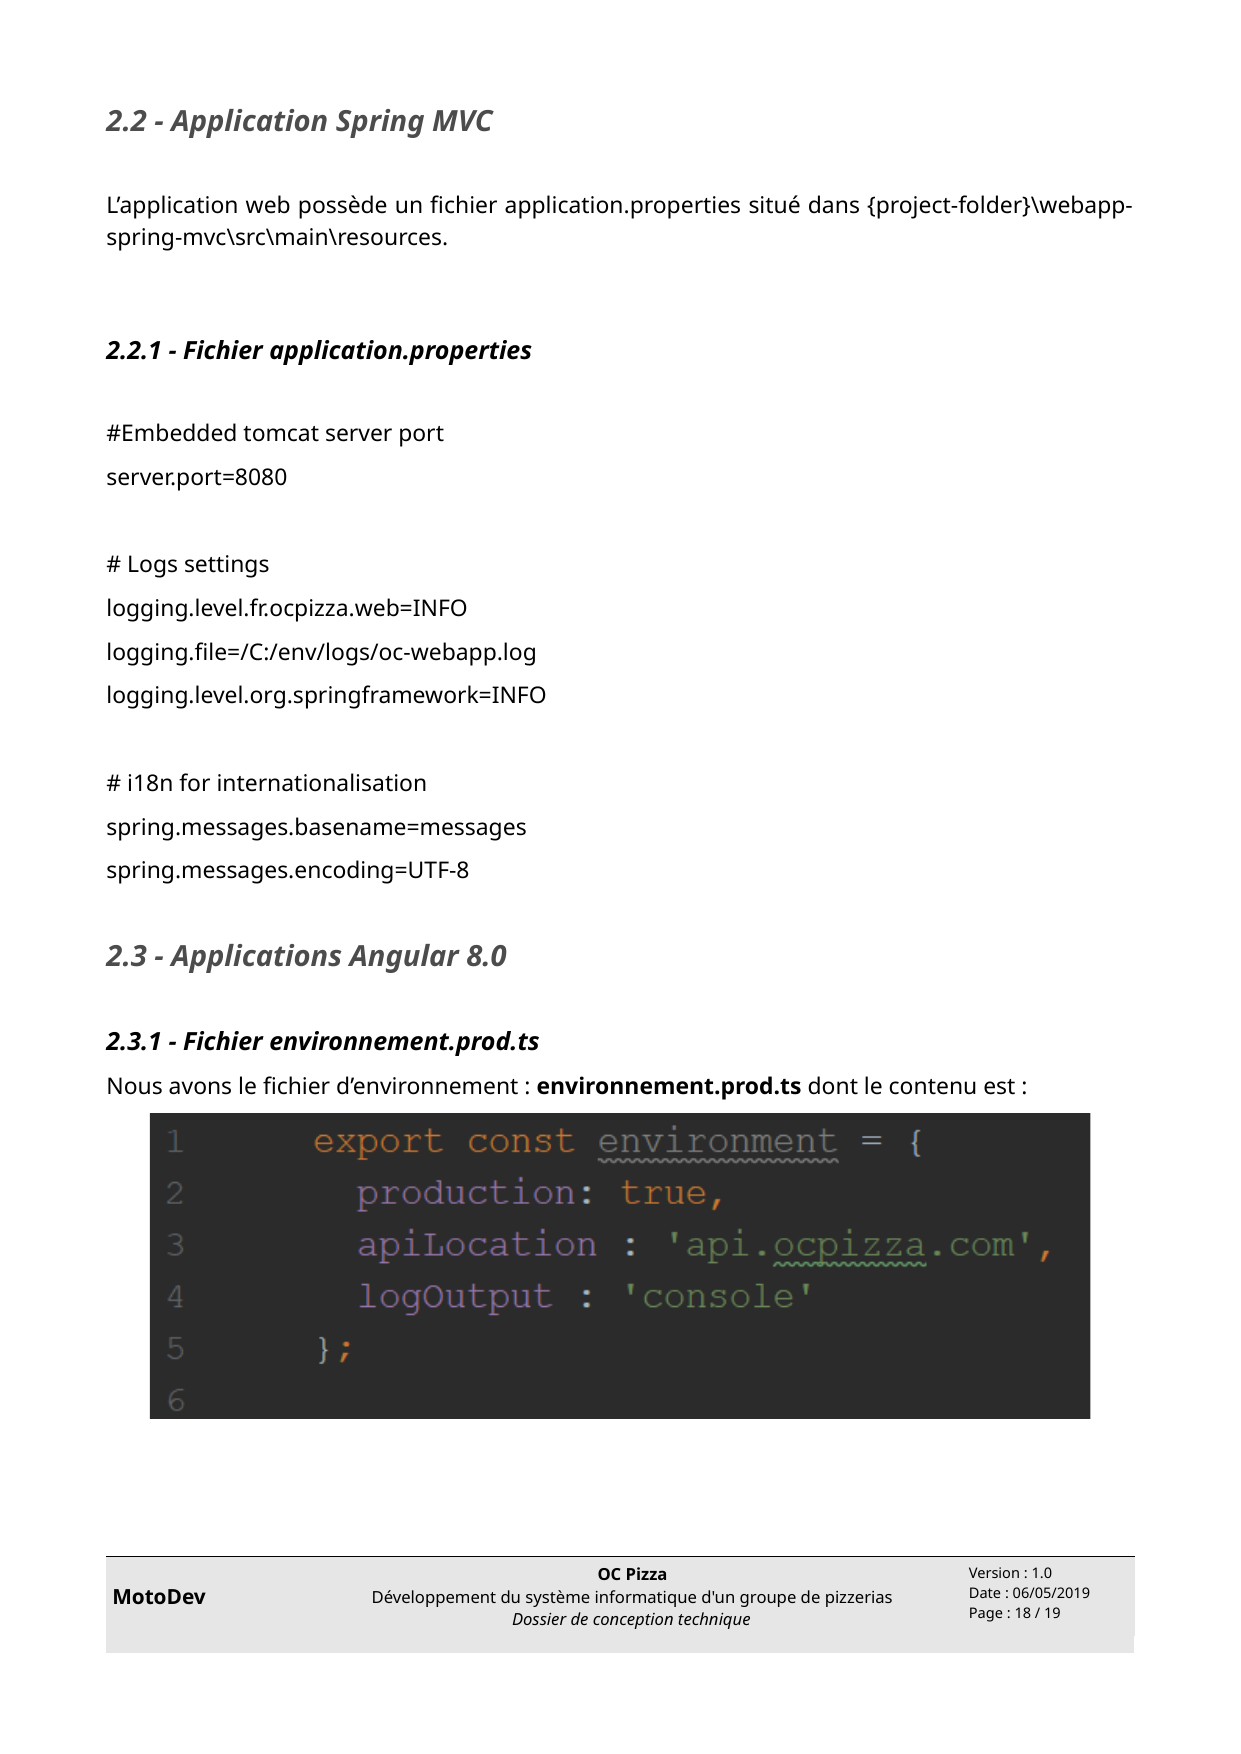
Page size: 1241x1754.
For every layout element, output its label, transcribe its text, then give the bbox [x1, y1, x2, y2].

text spring.messages.encoding=UTF-8 [106, 854, 1134, 886]
subtitle Applications Angular 8.0 [106, 935, 1134, 974]
subtitle Fichier application.properties [106, 333, 1134, 367]
text logging.level.org.springframework=INFO [106, 679, 1134, 711]
text spring.messages.basename=messages [106, 811, 1134, 842]
text # Logs settings [106, 548, 1134, 579]
picture [149, 1113, 1091, 1419]
text Nous avons le fichier d’environnement : environnement.prod.ts dont le contenu est : [106, 1070, 1134, 1101]
subtitle L’application web possède un fichier application.properties situé dans {project-folder}\webapp-spring-mvc\src\main\resources. [106, 189, 1134, 252]
text logging.file=/C:/env/logs/oc-webapp.log [106, 636, 1134, 667]
text # i18n for internationalisation [106, 767, 1134, 798]
subtitle Fichier environnement.prod.ts [106, 1023, 1134, 1058]
text logging.level.fr.ocpizza.web=INFO [106, 592, 1134, 623]
text server.port=8080 [106, 461, 1134, 492]
text #Embedded tomcat server port [106, 417, 1134, 448]
subtitle Application Spring MVC [106, 100, 1134, 140]
